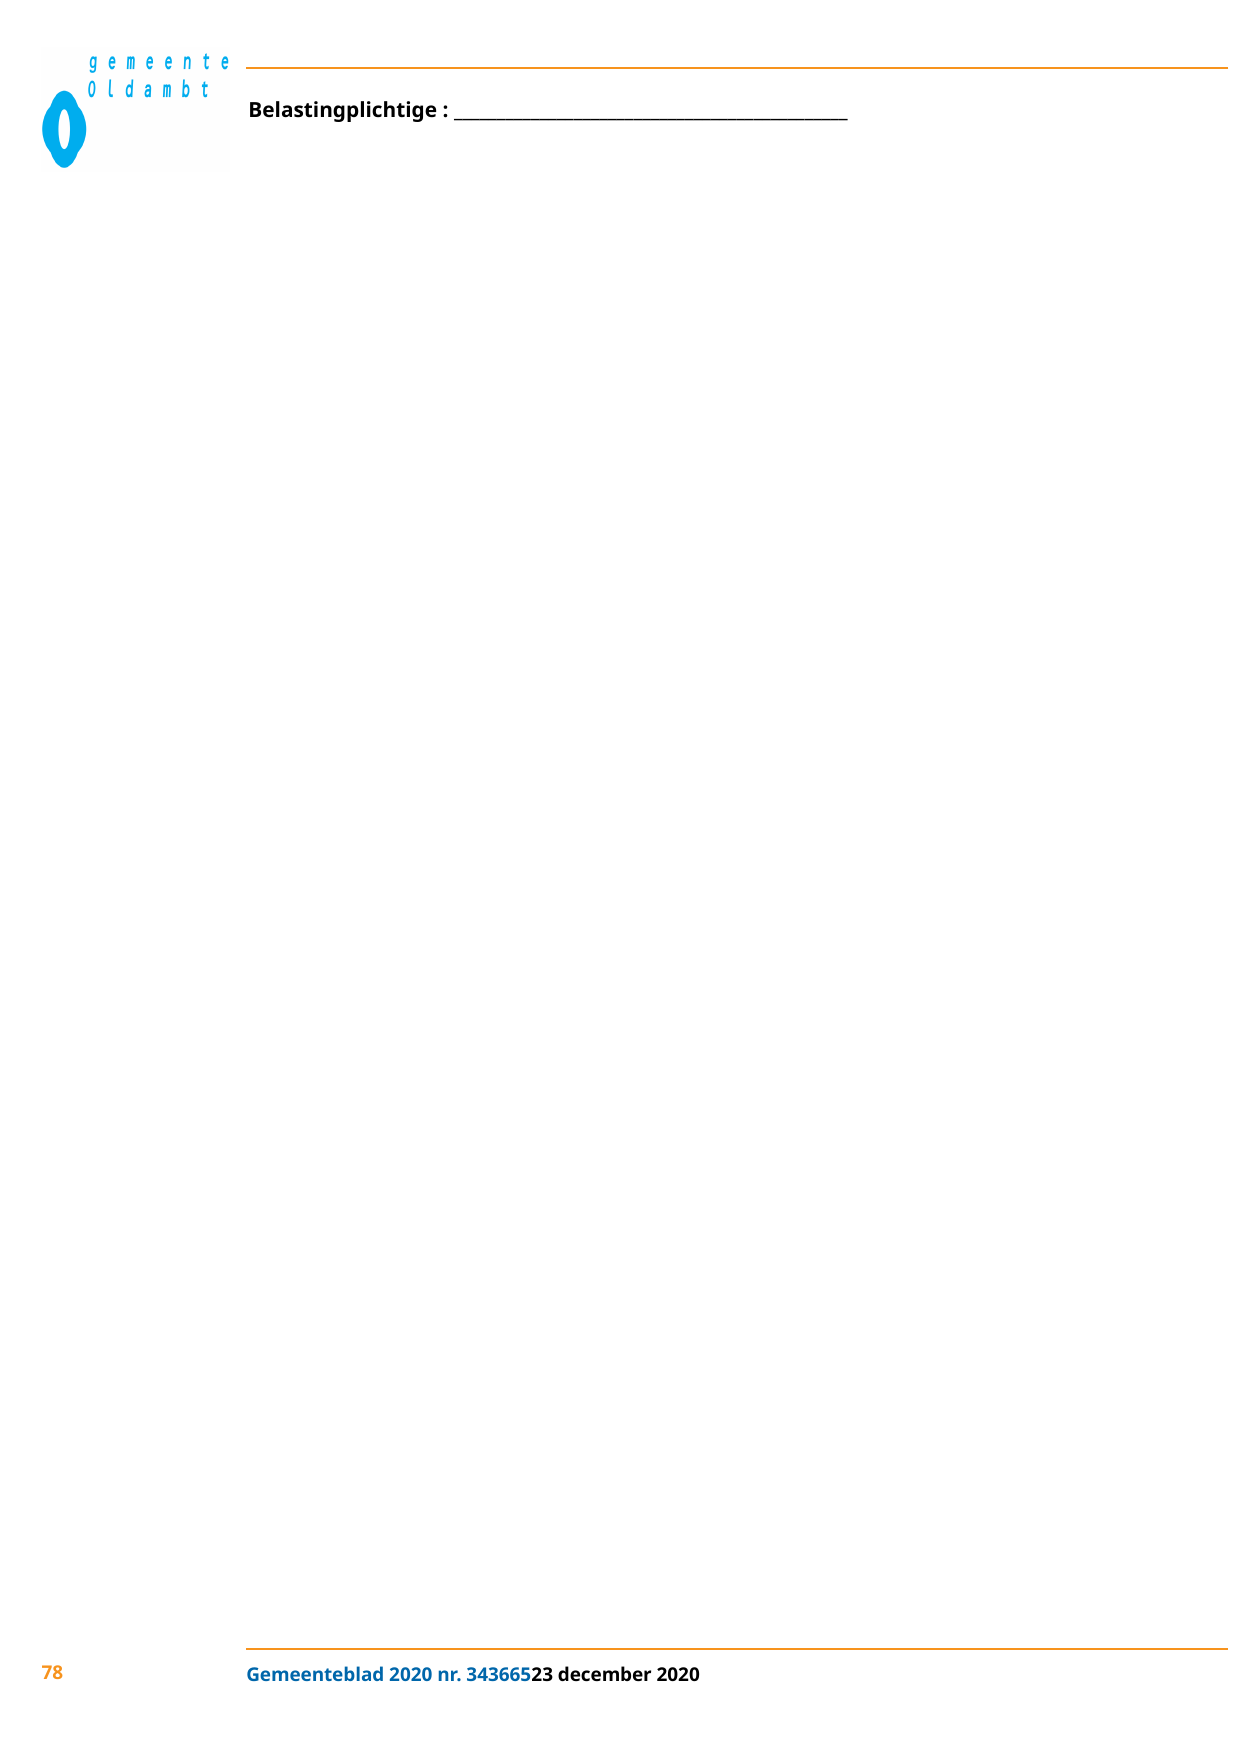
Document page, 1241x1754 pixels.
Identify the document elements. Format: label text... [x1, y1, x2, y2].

text Belastingplichtige : ______________________________________________ [248, 95, 1152, 123]
picture [41, 47, 231, 172]
